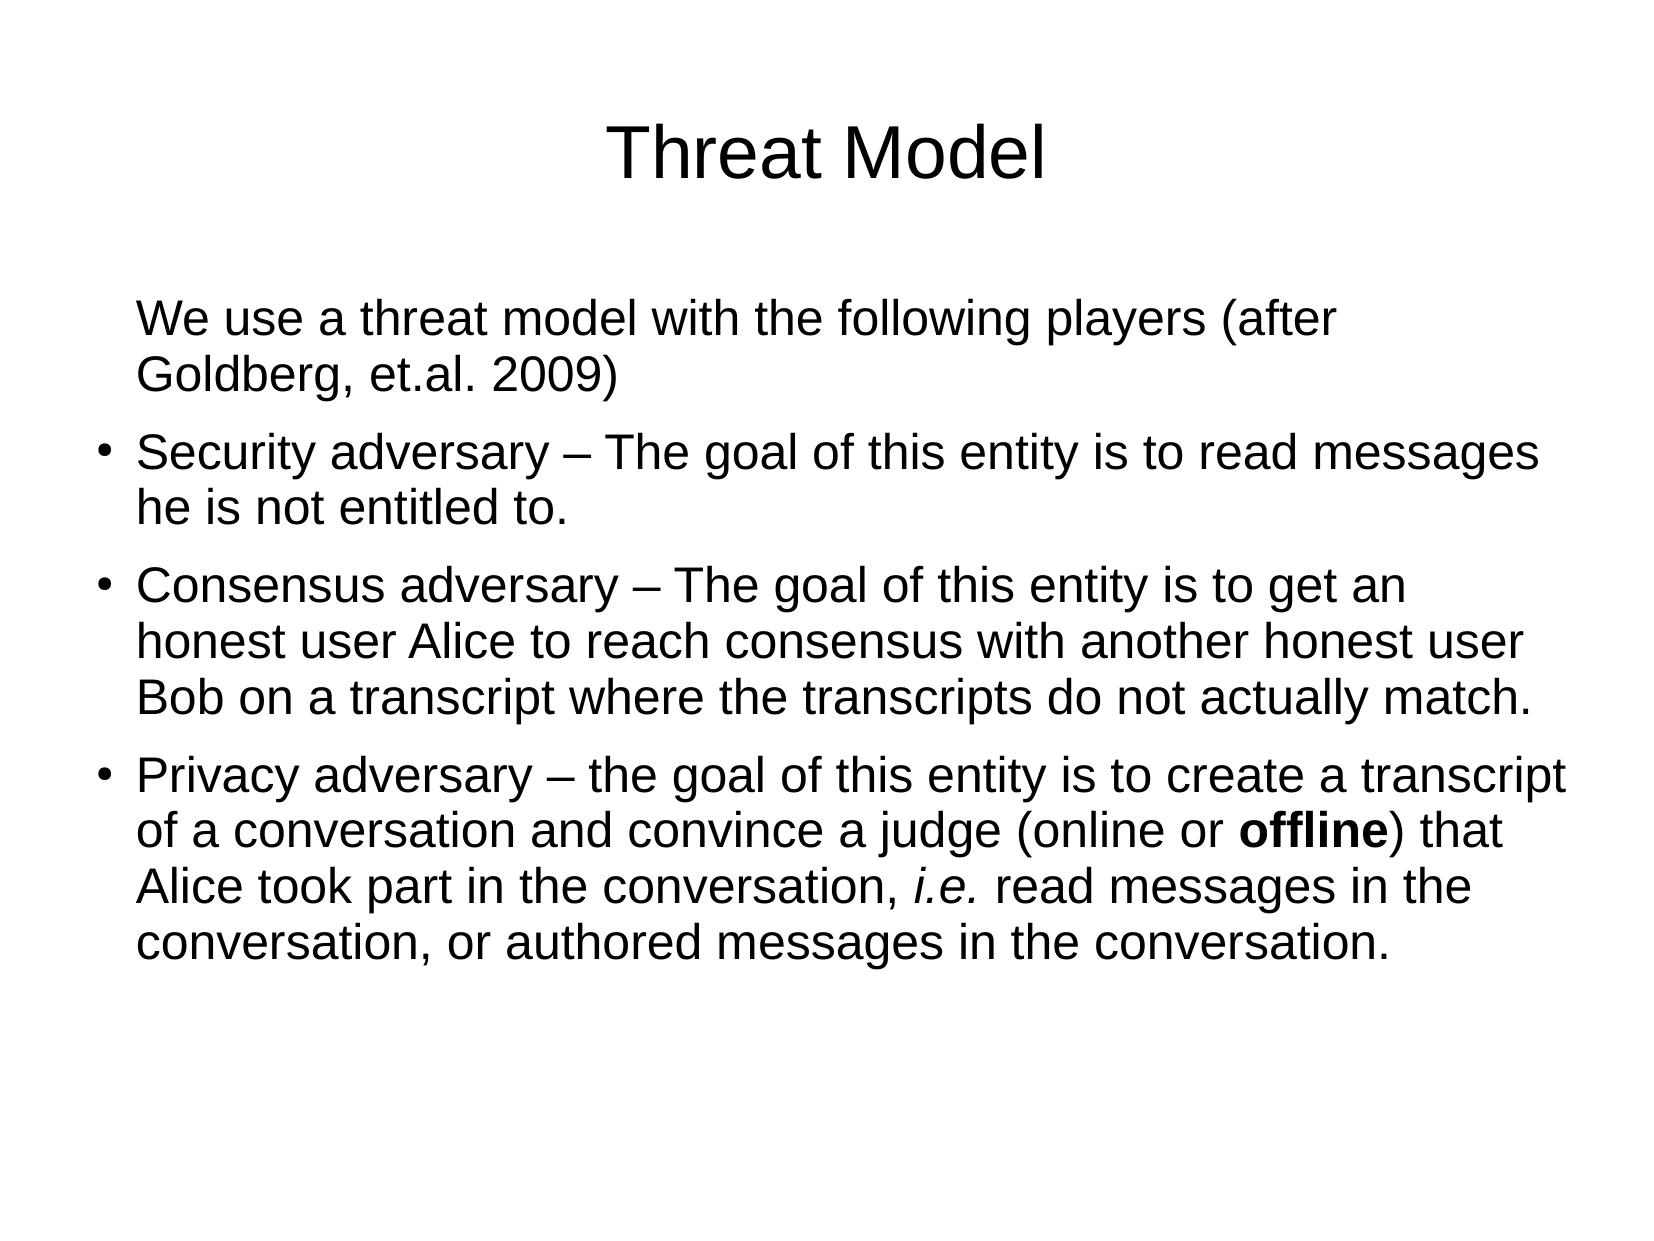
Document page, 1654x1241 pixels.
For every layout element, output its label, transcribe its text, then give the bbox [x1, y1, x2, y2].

title Threat Model [82, 49, 1571, 257]
list We use a threat model with the following players (after Goldberg, et.al. 2009) Security adversary – The goal of this entity is to read messages he is not entitled to. Consensus adversary – The goal of this entity is to get an honest user Alice to reach consensus with another honest user Bob on a transcript where the transcripts do not actually match. Privacy adversary – the goal of this entity is to create a transcript of a conversation and convince a judge (online or offline) that Alice took part in the conversation, i.e. read messages in the conversation, or authored messages in the conversation. [82, 290, 1571, 1010]
